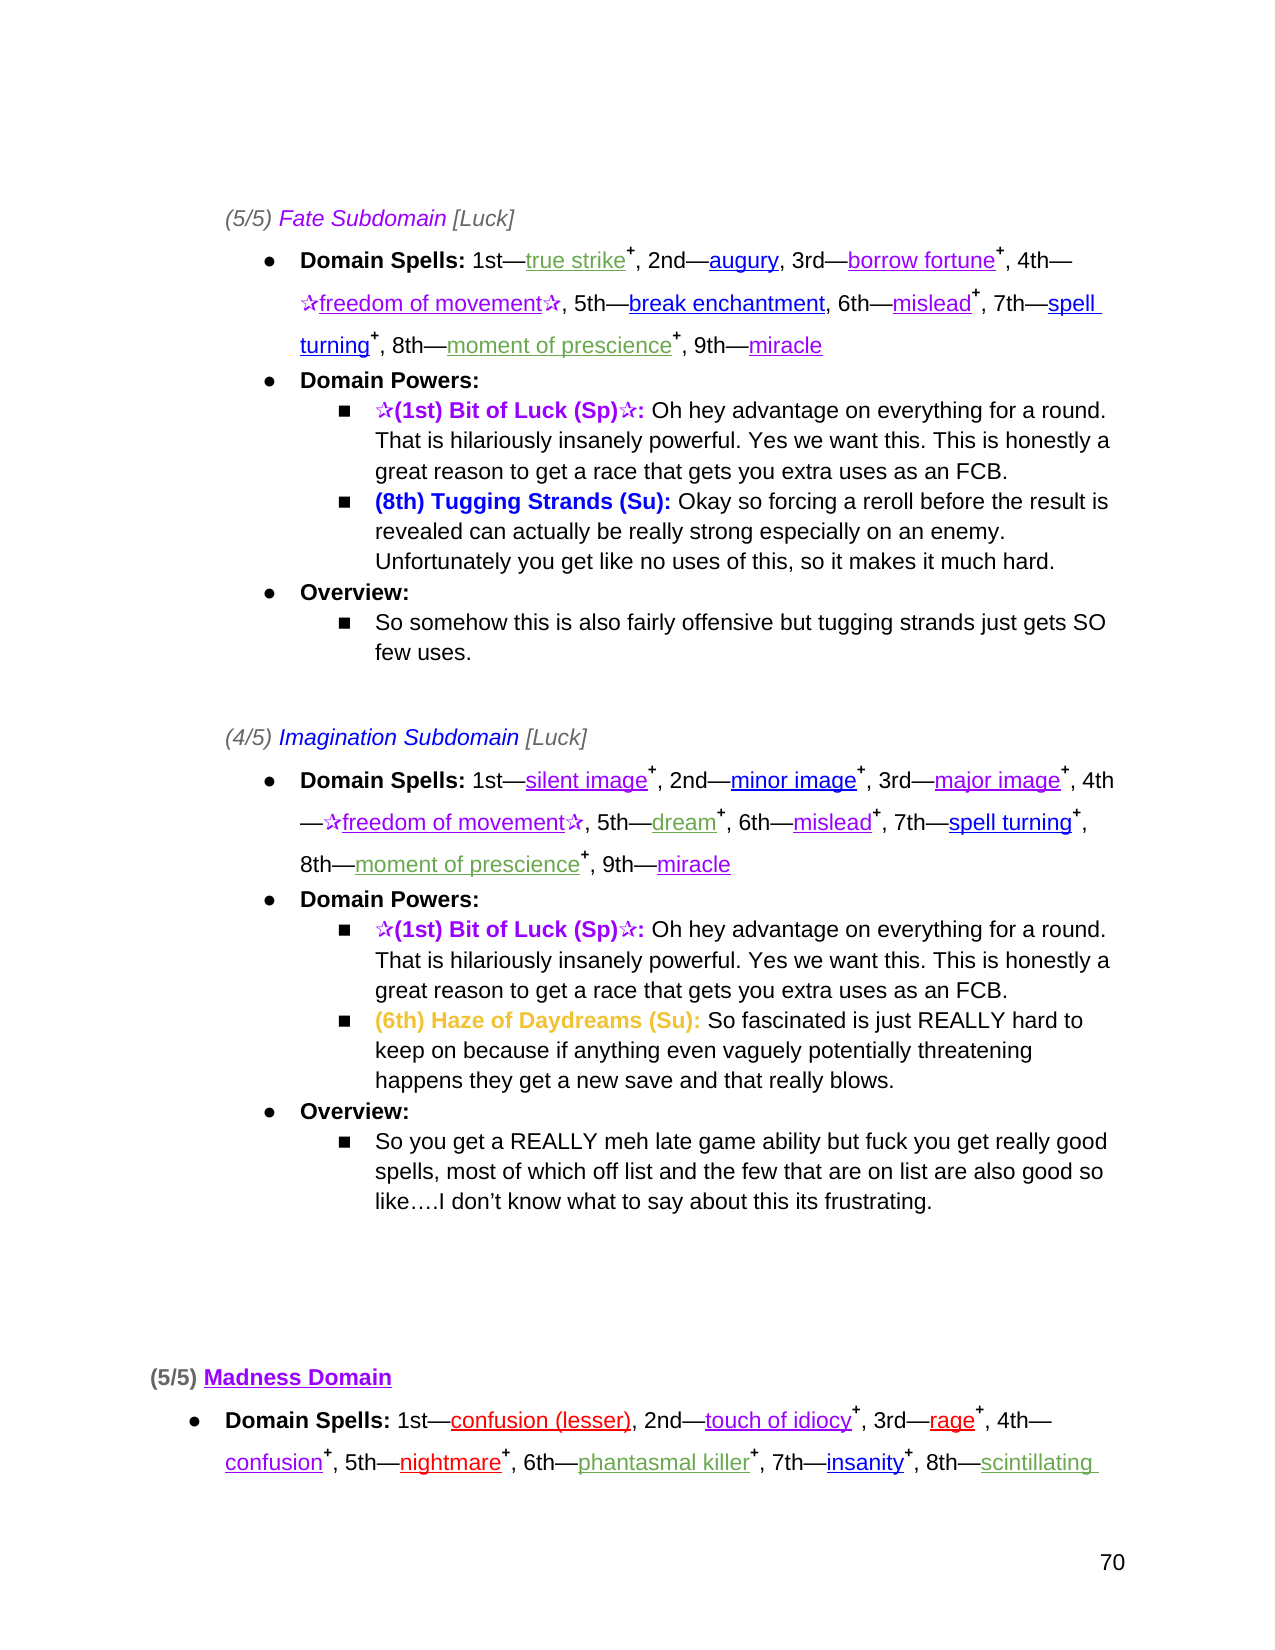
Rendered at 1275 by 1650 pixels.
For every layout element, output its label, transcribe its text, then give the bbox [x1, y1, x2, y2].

list Domain Spells: 1st—silent image+, 2nd—minor image+, 3rd—major image+, 4th—✰freedom of movement✰, 5th—dream+, 6th—mislead+, 7th—spell turning+, 8th—moment of prescience+, 9th—miracle [262, 759, 1125, 881]
list Domain Spells: 1st—confusion (lesser), 2nd—touch of idiocy+, 3rd—rage+, 4th—confusion+, 5th—nightmare+, 6th—phantasmal killer+, 7th—insanity+, 8th—scintillating [187, 1399, 1125, 1478]
list So you get a REALLY meh late game ability but fuck you get really good spells, most of which off list and the few that are on list are also good so like….I don’t know what to say about this its frustrating. [337, 1128, 1125, 1215]
subtitle (5/5) Madness Domain [150, 1364, 1125, 1391]
subtitle (4/5) Imagination Subdomain [Luck] [225, 724, 1125, 751]
list Overview: [262, 578, 1125, 605]
list Domain Spells: 1st—true strike+, 2nd—augury, 3rd—borrow fortune+, 4th—✰freedom of movement✰, 5th—break enchantment, 6th—mislead+, 7th—spell turning+, 8th—moment of prescience+, 9th—miracle [262, 240, 1125, 362]
list Overview: [262, 1098, 1125, 1124]
list ✰(1st) Bit of Luck (Sp)✰: Oh hey advantage on everything for a round. That is hilariously insanely powerful. Yes we want this. This is honestly a great reason to get a race that gets you extra uses as an FCB. [337, 397, 1125, 484]
list (6th) Haze of Daydreams (Su): So fascinated is just REALLY hard to keep on because if anything even vaguely potentially threatening happens they get a new save and that really blows. [337, 1007, 1125, 1094]
list (8th) Tugging Strands (Su): Okay so forcing a reroll before the result is revealed can actually be really strong especially on an enemy. Unfortunately you get like no uses of this, so it makes it much hard. [337, 488, 1125, 575]
list Domain Powers: [262, 886, 1125, 913]
list So somehow this is also fairly offensive but tugging strands just gets SO few uses. [337, 609, 1125, 665]
list Domain Powers: [262, 367, 1125, 393]
subtitle (5/5) Fate Subdomain [Luck] [225, 205, 1125, 232]
list ✰(1st) Bit of Luck (Sp)✰: Oh hey advantage on everything for a round. That is hilariously insanely powerful. Yes we want this. This is honestly a great reason to get a race that gets you extra uses as an FCB. [337, 916, 1125, 1003]
